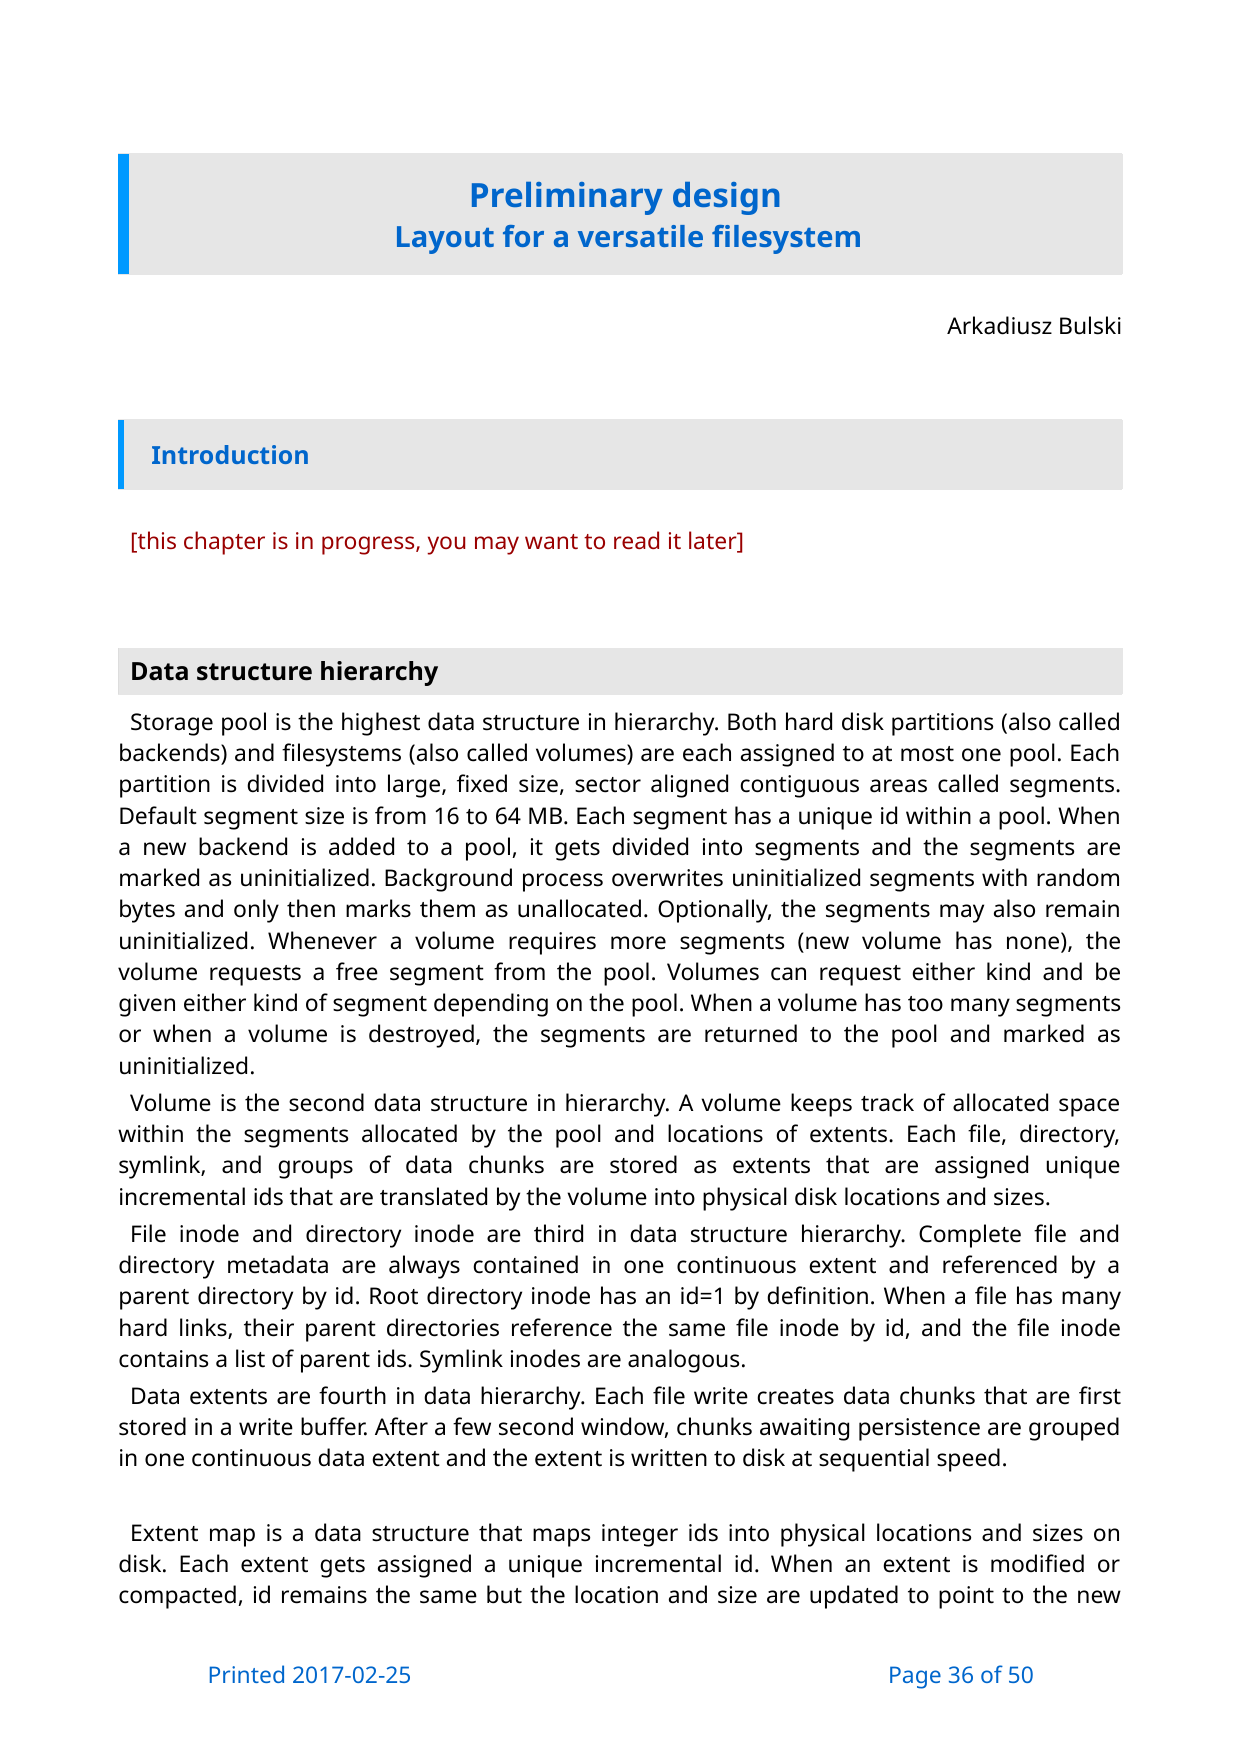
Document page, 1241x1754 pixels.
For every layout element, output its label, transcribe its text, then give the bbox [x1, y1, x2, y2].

subtitle Data structure hierarchy [119, 649, 1122, 694]
text Extent map is a data structure that maps integer ids into physical locations and sizes on disk. Each extent gets assigned a unique incremental id. When an extent is modified or compacted, id remains the same but the location and size are updated to point to the new [118, 1517, 1122, 1611]
text Arkadiusz Bulski [118, 310, 1122, 341]
text Data extents are fourth in data hierarchy. Each file write creates data chunks that are first stored in a write buffer. After a few second window, chunks awaiting persistence are grouped in one continuous data extent and the extent is written to disk at sequential speed. [118, 1380, 1122, 1474]
text Storage pool is the highest data structure in hierarchy. Both hard disk partitions (also called backends) and filesystems (also called volumes) are each assigned to at most one pool. Each partition is divided into large, fixed size, sector aligned contiguous areas called segments. Default segment size is from 16 to 64 MB. Each segment has a unique id within a pool. When a new backend is added to a pool, it gets divided into segments and the segments are marked as uninitialized. Background process overwrites uninitialized segments with random bytes and only then marks them as unallocated. Optionally, the segments may also remain uninitialized. Whenever a volume requires more segments (new volume has none), the volume requests a free segment from the pool. Volumes can request either kind and be given either kind of segment depending on the pool. When a volume has too many segments or when a volume is destroyed, the segments are returned to the pool and marked as uninitialized. [118, 706, 1122, 1081]
subtitle Introduction [124, 421, 1122, 489]
text Volume is the second data structure in hierarchy. A volume keeps track of allocated space within the segments allocated by the pool and locations of extents. Each file, directory, symlink, and groups of data chunks are stored as extents that are assigned unique incremental ids that are translated by the volume into physical disk locations and sizes. [118, 1087, 1122, 1212]
text [this chapter is in progress, you may want to read it later] [118, 524, 1122, 556]
text File inode and directory inode are third in data structure hierarchy. Complete file and directory metadata are always contained in one continuous extent and referenced by a parent directory by id. Root directory inode has an id=1 by definition. When a file has many hard links, their parent directories reference the same file inode by id, and the file inode contains a list of parent ids. Symlink inodes are analogous. [118, 1218, 1122, 1374]
subtitle Preliminary design Layout for a versatile filesystem [129, 155, 1122, 274]
